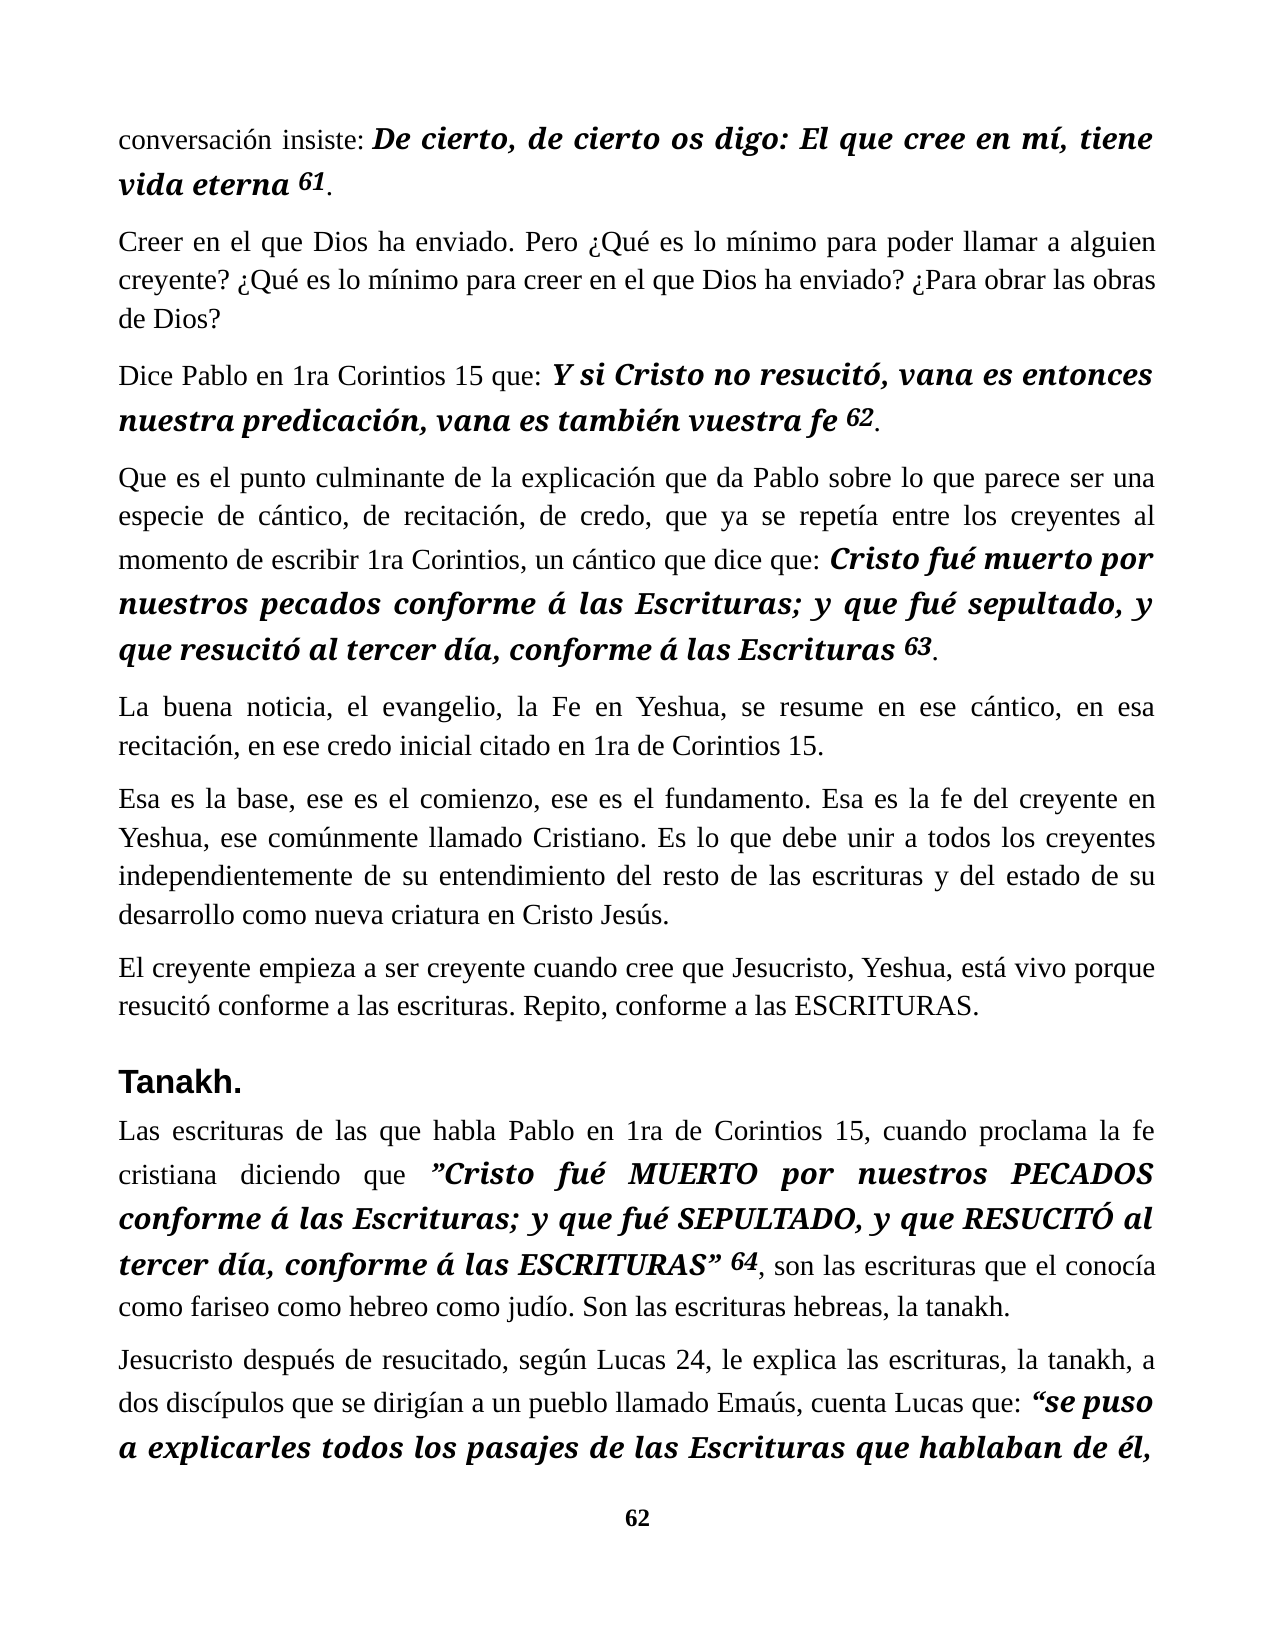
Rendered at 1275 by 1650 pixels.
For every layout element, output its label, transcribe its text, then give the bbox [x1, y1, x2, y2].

text Dice Pablo en 1ra Corintios 15 que: Y si Cristo no resucitó, vana es entonces nuestra predicación, vana es también vuestra fe . [118, 354, 1157, 439]
text Que es el punto culminante de la explicación que da Pablo sobre lo que parece ser una especie de cántico, de recitación, de credo, que ya se repetía entre los creyentes al momento de escribir 1ra Corintios, un cántico que dice que: Cristo fué muerto por nuestros pecados conforme á las Escrituras; y que fué sepultado, y que resucitó al tercer día, conforme á las Escrituras . [118, 460, 1157, 669]
text Jesucristo después de resucitado, según Lucas 24, le explica las escrituras, la tanakh, a dos discípulos que se dirigían a un pueblo llamado Emaús, cuenta Lucas que: “se puso a explicarles todos los pasajes de las Escrituras que hablaban de él, [118, 1342, 1157, 1467]
subtitle Tanakh. [118, 1062, 1157, 1101]
text Las escrituras de las que habla Pablo en 1ra de Corintios 15, cuando proclama la fe cristiana diciendo que ”Cristo fué MUERTO por nuestros PECADOS conforme á las Escrituras; y que fué SEPULTADO, y que RESUCITÓ al tercer día, conforme á las ESCRITURAS” , son las escrituras que el conocía como fariseo como hebreo como judío. Son las escrituras hebreas, la tanakh. [118, 1113, 1157, 1322]
text Creer en el que Dios ha enviado. Pero ¿Qué es lo mínimo para poder llamar a alguien creyente? ¿Qué es lo mínimo para creer en el que Dios ha enviado? ¿Para obrar las obras de Dios? [118, 224, 1157, 334]
text conversación insiste: De cierto, de cierto os digo: El que cree en mí, tiene vida eterna . [118, 118, 1157, 203]
text La buena noticia, el evangelio, la Fe en Yeshua, se resume en ese cántico, en esa recitación, en ese credo inicial citado en 1ra de Corintios 15. [118, 689, 1157, 762]
text Esa es la base, ese es el comienzo, ese es el fundamento. Esa es la fe del creyente en Yeshua, ese comúnmente llamado Cristiano. Es lo que debe unir a todos los creyentes independientemente de su entendimiento del resto de las escrituras y del estado de su desarrollo como nueva criatura en Cristo Jesús. [118, 781, 1157, 930]
text El creyente empieza a ser creyente cuando cree que Jesucristo, Yeshua, está vivo porque resucitó conforme a las escrituras. Repito, conforme a las ESCRITURAS. [118, 950, 1157, 1022]
